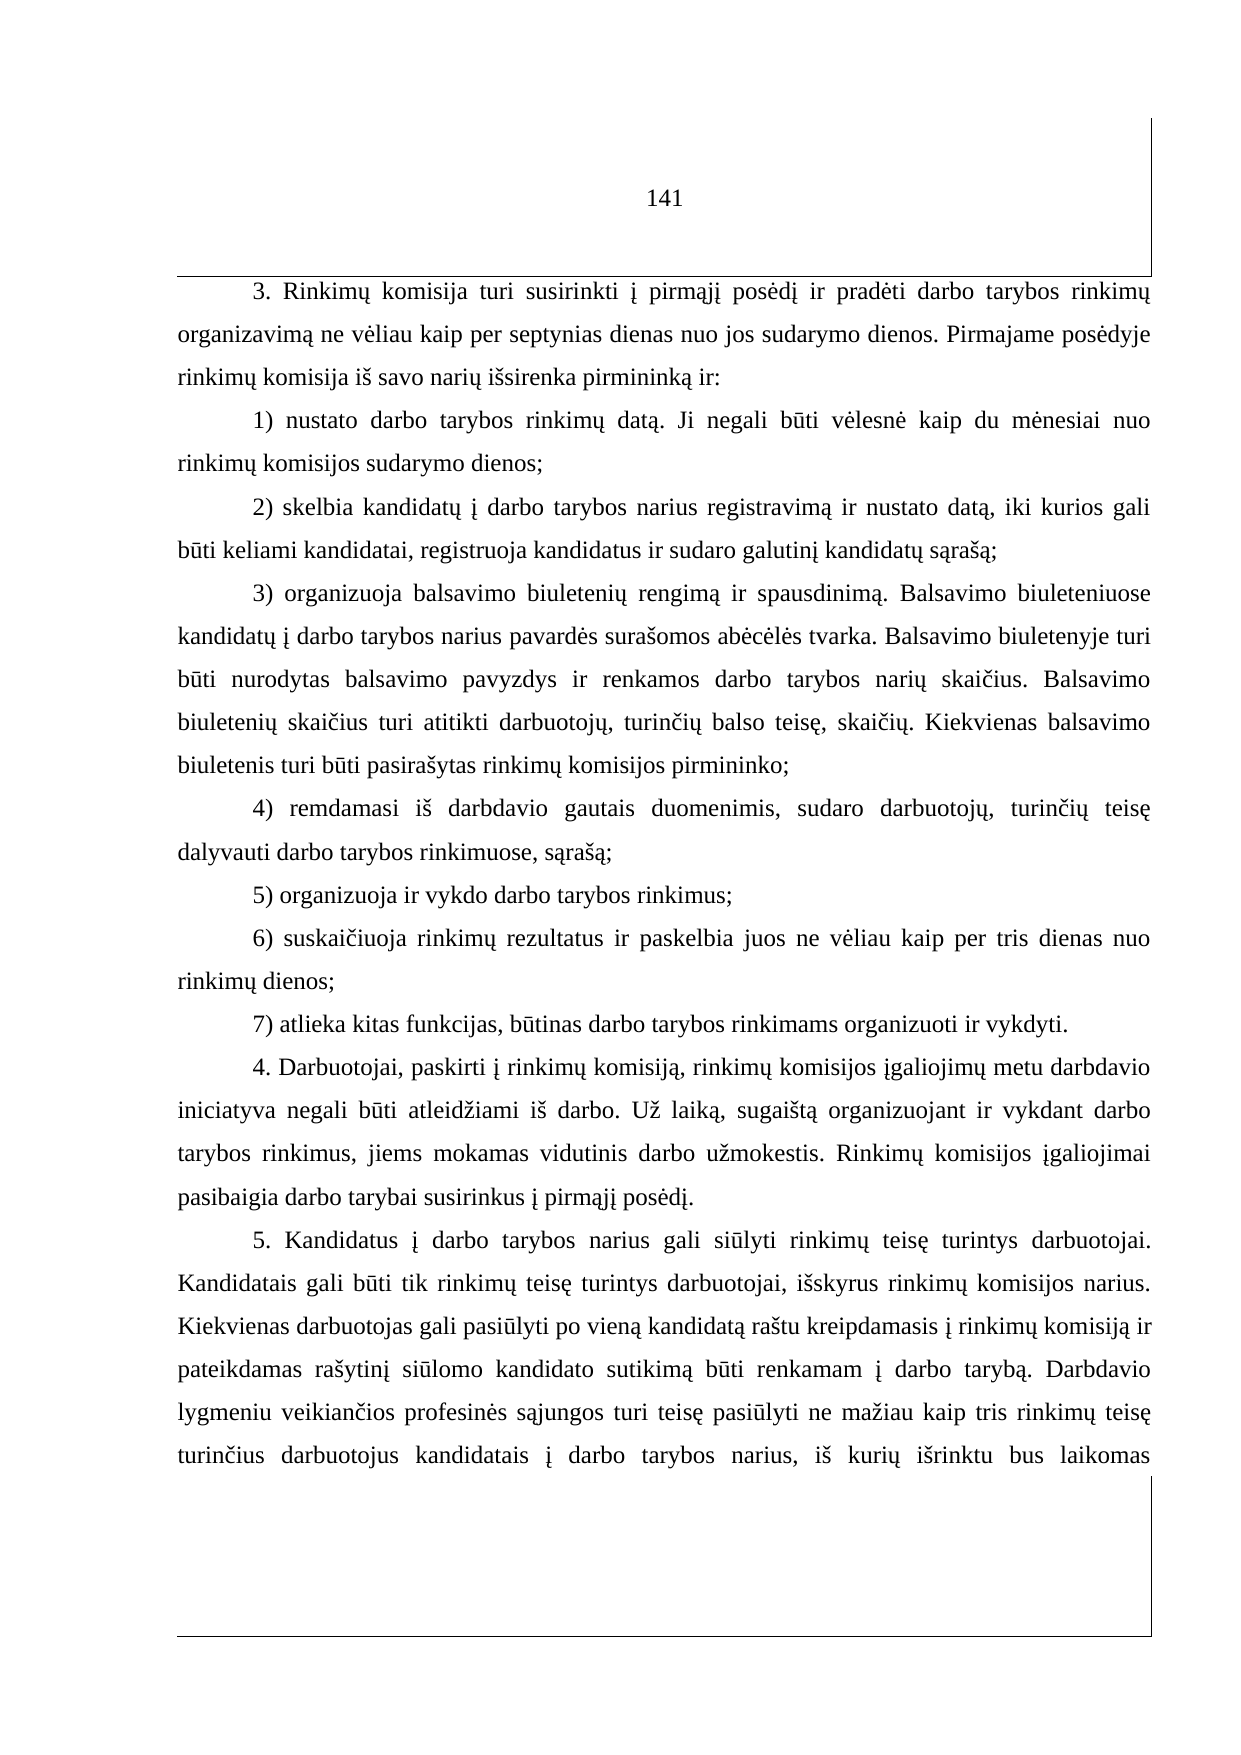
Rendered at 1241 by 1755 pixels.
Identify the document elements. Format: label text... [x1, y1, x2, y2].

text 1) nustato darbo tarybos rinkimų datą. Ji negali būti vėlesnė kaip du mėnesiai nuo rinkimų komisijos sudarymo dienos; [177, 405, 1152, 477]
text 6) suskaičiuoja rinkimų rezultatus ir paskelbia juos ne vėliau kaip per tris dienas nuo rinkimų dienos; [177, 923, 1152, 995]
text 5) organizuoja ir vykdo darbo tarybos rinkimus; [177, 880, 1152, 908]
text 7) atlieka kitas funkcijas, būtinas darbo tarybos rinkimams organizuoti ir vykdyti. [177, 1009, 1152, 1038]
text 2) skelbia kandidatų į darbo tarybos narius registravimą ir nustato datą, iki kurios gali būti keliami kandidatai, registruoja kandidatus ir sudaro galutinį kandidatų sąrašą; [177, 492, 1152, 563]
text 4) remdamasi iš darbdavio gautais duomenimis, sudaro darbuotojų, turinčių teisę dalyvauti darbo tarybos rinkimuose, sąrašą; [177, 793, 1152, 865]
text 4. Darbuotojai, paskirti į rinkimų komisiją, rinkimų komisijos įgaliojimų metu darbdavio iniciatyva negali būti atleidžiami iš darbo. Už laiką, sugaištą organizuojant ir vykdant darbo tarybos rinkimus, jiems mokamas vidutinis darbo užmokestis. Rinkimų komisijos įgaliojimai pasibaigia darbo tarybai susirinkus į pirmąjį posėdį. [177, 1052, 1152, 1210]
text 3. Rinkimų komisija turi susirinkti į pirmąjį posėdį ir pradėti darbo tarybos rinkimų organizavimą ne vėliau kaip per septynias dienas nuo jos sudarymo dienos. Pirmajame posėdyje rinkimų komisija iš savo narių išsirenka pirmininką ir: [177, 276, 1152, 391]
text 3) organizuoja balsavimo biuletenių rengimą ir spausdinimą. Balsavimo biuleteniuose kandidatų į darbo tarybos narius pavardės surašomos abėcėlės tvarka. Balsavimo biuletenyje turi būti nurodytas balsavimo pavyzdys ir renkamos darbo tarybos narių skaičius. Balsavimo biuletenių skaičius turi atitikti darbuotojų, turinčių balso teisę, skaičių. Kiekvienas balsavimo biuletenis turi būti pasirašytas rinkimų komisijos pirmininko; [177, 578, 1152, 779]
text 5. Kandidatus į darbo tarybos narius gali siūlyti rinkimų teisę turintys darbuotojai. Kandidatais gali būti tik rinkimų teisę turintys darbuotojai, išskyrus rinkimų komisijos narius. Kiekvienas darbuotojas gali pasiūlyti po vieną kandidatą raštu kreipdamasis į rinkimų komisiją ir pateikdamas rašytinį siūlomo kandidato sutikimą būti renkamam į darbo tarybą. Darbdavio lygmeniu veikiančios profesinės sąjungos turi teisę pasiūlyti ne mažiau kaip tris rinkimų teisę turinčius darbuotojus kandidatais į darbo tarybos narius, iš kurių išrinktu bus laikomas [177, 1225, 1152, 1469]
